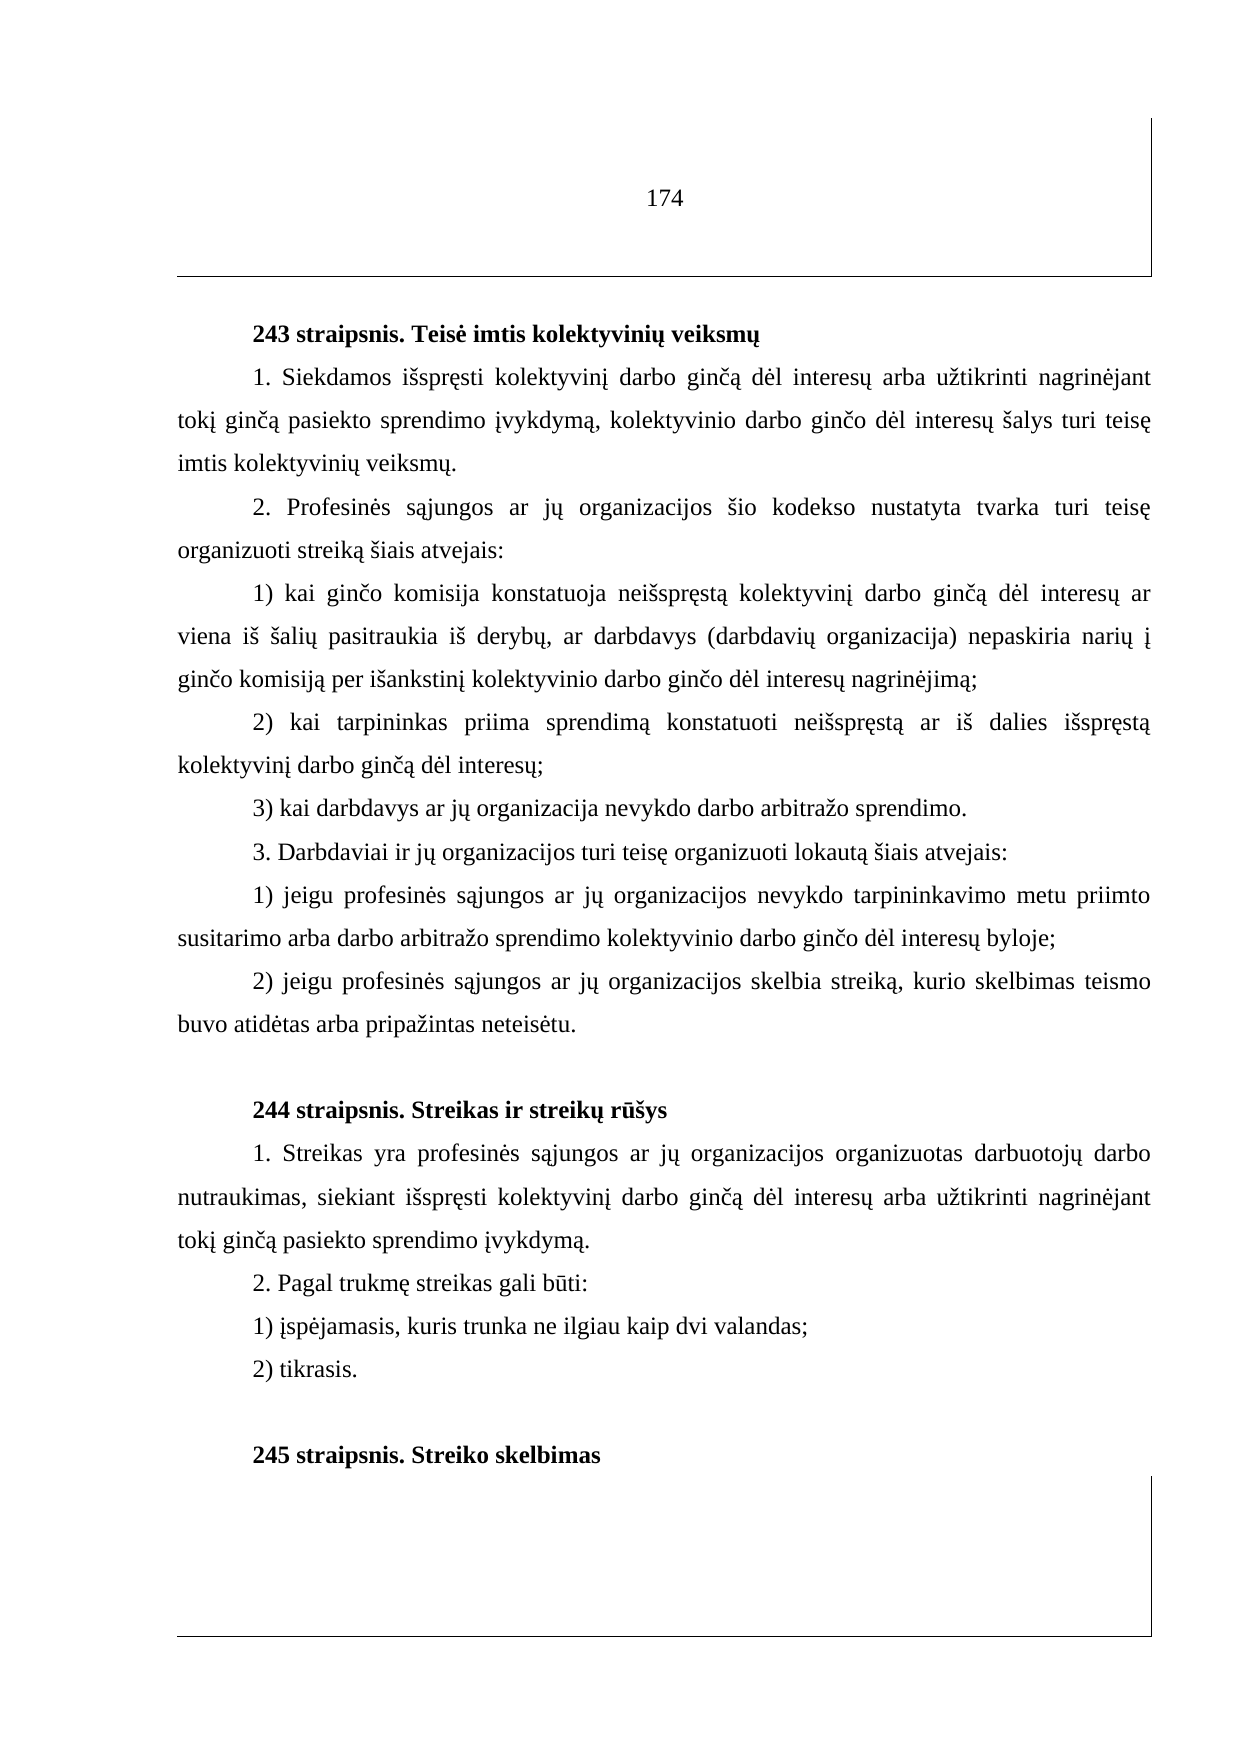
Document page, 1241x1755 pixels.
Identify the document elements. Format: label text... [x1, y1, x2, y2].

text 2. Pagal trukmę streikas gali būti: [177, 1268, 1152, 1297]
text 1. Streikas yra profesinės sąjungos ar jų organizacijos organizuotas darbuotojų darbo nutraukimas, siekiant išspręsti kolektyvinį darbo ginčą dėl interesų arba užtikrinti nagrinėjant tokį ginčą pasiekto sprendimo įvykdymą. [177, 1138, 1152, 1253]
text 1. Siekdamos išspręsti kolektyvinį darbo ginčą dėl interesų arba užtikrinti nagrinėjant tokį ginčą pasiekto sprendimo įvykdymą, kolektyvinio darbo ginčo dėl interesų šalys turi teisę imtis kolektyvinių veiksmų. [177, 362, 1152, 477]
text 2) kai tarpininkas priima sprendimą konstatuoti neišspręstą ar iš dalies išspręstą kolektyvinį darbo ginčą dėl interesų; [177, 707, 1152, 779]
text 1) jeigu profesinės sąjungos ar jų organizacijos nevykdo tarpininkavimo metu priimto susitarimo arba darbo arbitražo sprendimo kolektyvinio darbo ginčo dėl interesų byloje; [177, 880, 1152, 952]
text 3. Darbdaviai ir jų organizacijos turi teisę organizuoti lokautą šiais atvejais: [177, 837, 1152, 865]
subtitle 245 straipsnis. Streiko skelbimas [177, 1440, 1152, 1469]
text 3) kai darbdavys ar jų organizacija nevykdo darbo arbitražo sprendimo. [177, 793, 1152, 822]
text 1) įspėjamasis, kuris trunka ne ilgiau kaip dvi valandas; [177, 1311, 1152, 1340]
text 2) tikrasis. [177, 1354, 1152, 1383]
text 2) jeigu profesinės sąjungos ar jų organizacijos skelbia streiką, kurio skelbimas teismo buvo atidėtas arba pripažintas neteisėtu. [177, 966, 1152, 1038]
subtitle 244 straipsnis. Streikas ir streikų rūšys [177, 1095, 1152, 1124]
text 1) kai ginčo komisija konstatuoja neišspręstą kolektyvinį darbo ginčą dėl interesų ar viena iš šalių pasitraukia iš derybų, ar darbdavys (darbdavių organizacija) nepaskiria narių į ginčo komisiją per išankstinį kolektyvinio darbo ginčo dėl interesų nagrinėjimą; [177, 578, 1152, 693]
subtitle 243 straipsnis. Teisė imtis kolektyvinių veiksmų [177, 319, 1152, 348]
text 2. Profesinės sąjungos ar jų organizacijos šio kodekso nustatyta tvarka turi teisę organizuoti streiką šiais atvejais: [177, 492, 1152, 563]
